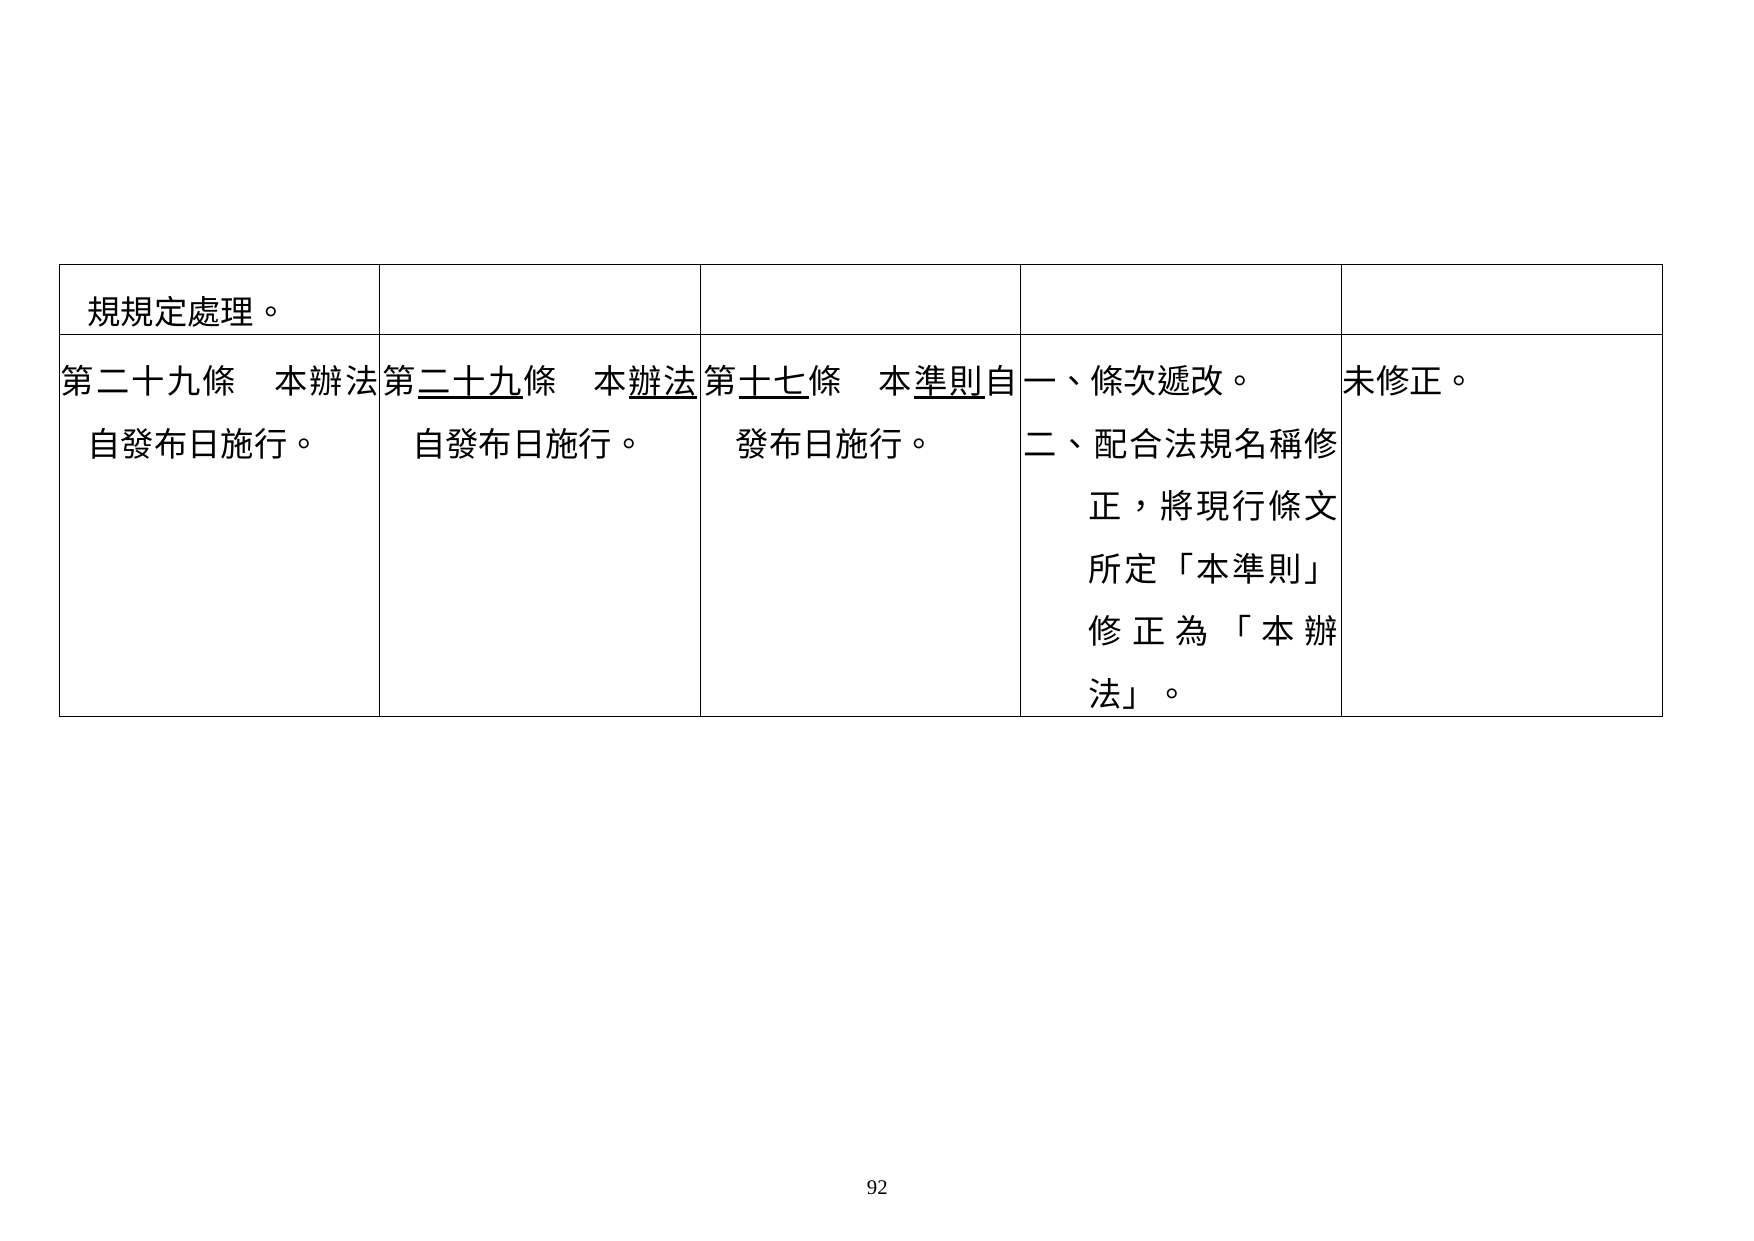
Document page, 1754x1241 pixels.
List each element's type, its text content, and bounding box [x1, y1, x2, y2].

table_cell 第十七條 本準則自發布日施行。 [701, 335, 1020, 716]
table_cell 第二十九條 本辦法自發布日施行。 [60, 335, 379, 716]
table_cell [701, 265, 1020, 334]
table_cell 第二十九條 本辦法自發布日施行。 [380, 335, 700, 716]
table_cell [1342, 265, 1662, 334]
table_cell 規規定處理。 [60, 265, 379, 334]
table_cell [380, 265, 700, 334]
table_cell 一、條次遞改。 二、配合法規名稱修正，將現行條文所定「本準則」修正為「本辦法」。 [1021, 335, 1341, 716]
table_cell [1021, 265, 1341, 334]
table_cell 未修正。 [1342, 335, 1662, 716]
